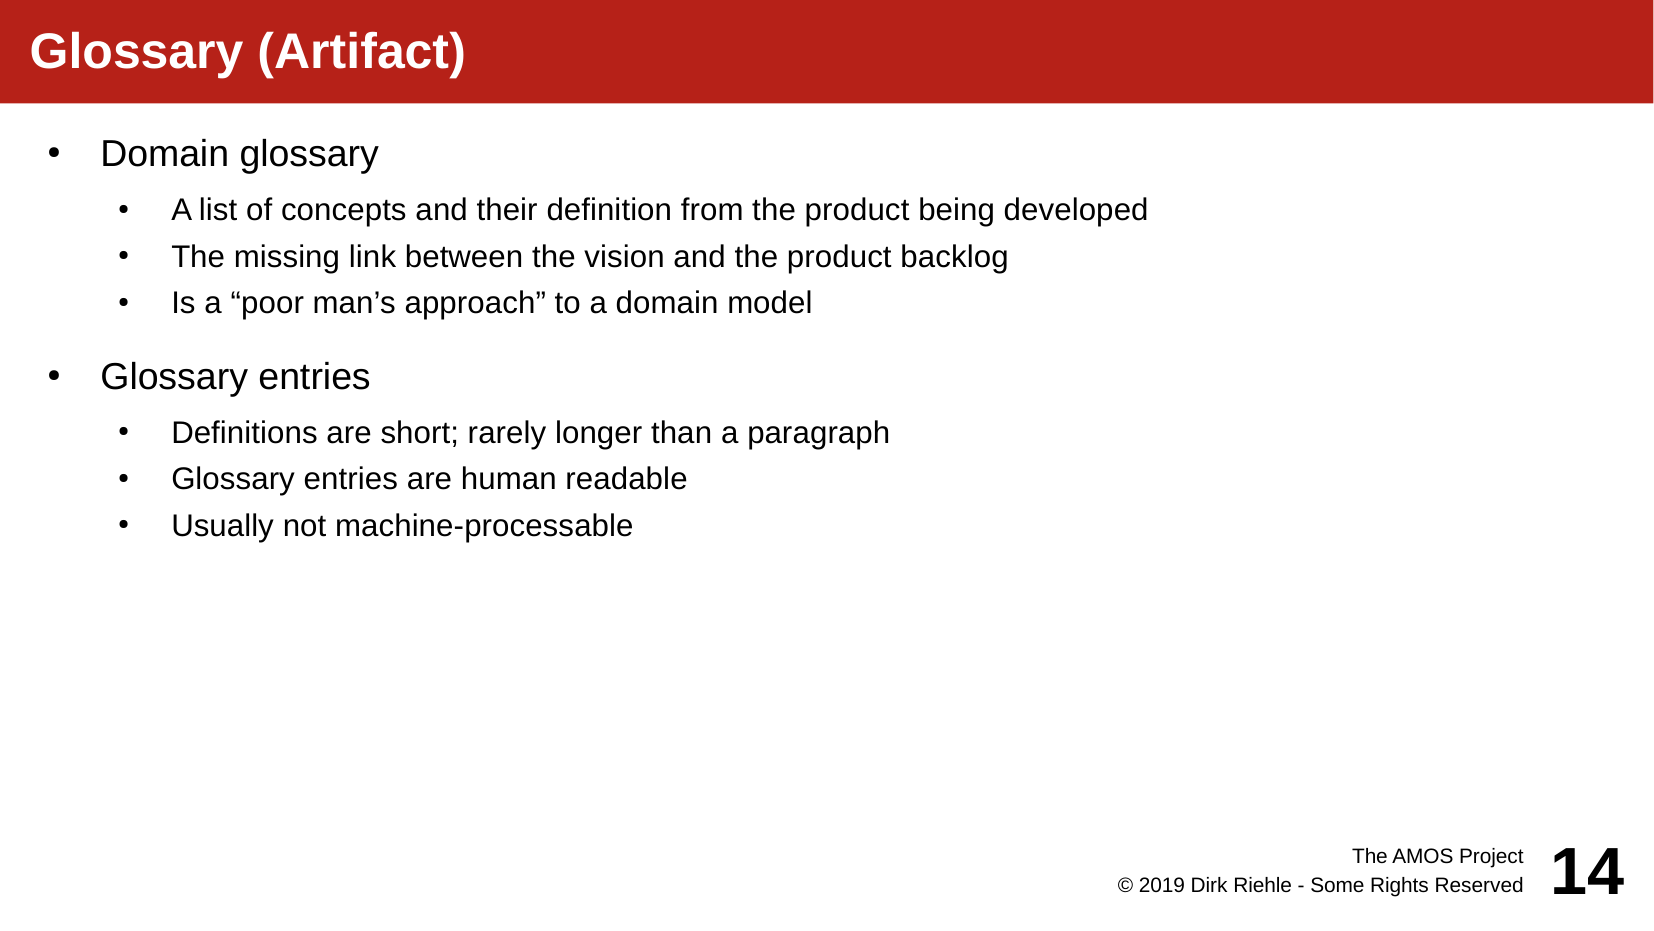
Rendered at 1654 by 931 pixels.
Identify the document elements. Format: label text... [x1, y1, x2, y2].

title Glossary (Artifact) [0, 0, 1654, 104]
list Domain glossary A list of concepts and their definition from the product being developed The missing link between the vision and the product backlog Is a “poor man’s approach” to a domain model Glossary entries Definitions are short; rarely longer than a paragraph Glossary entries are human readable Usually not machine-processable [29, 132, 1625, 798]
